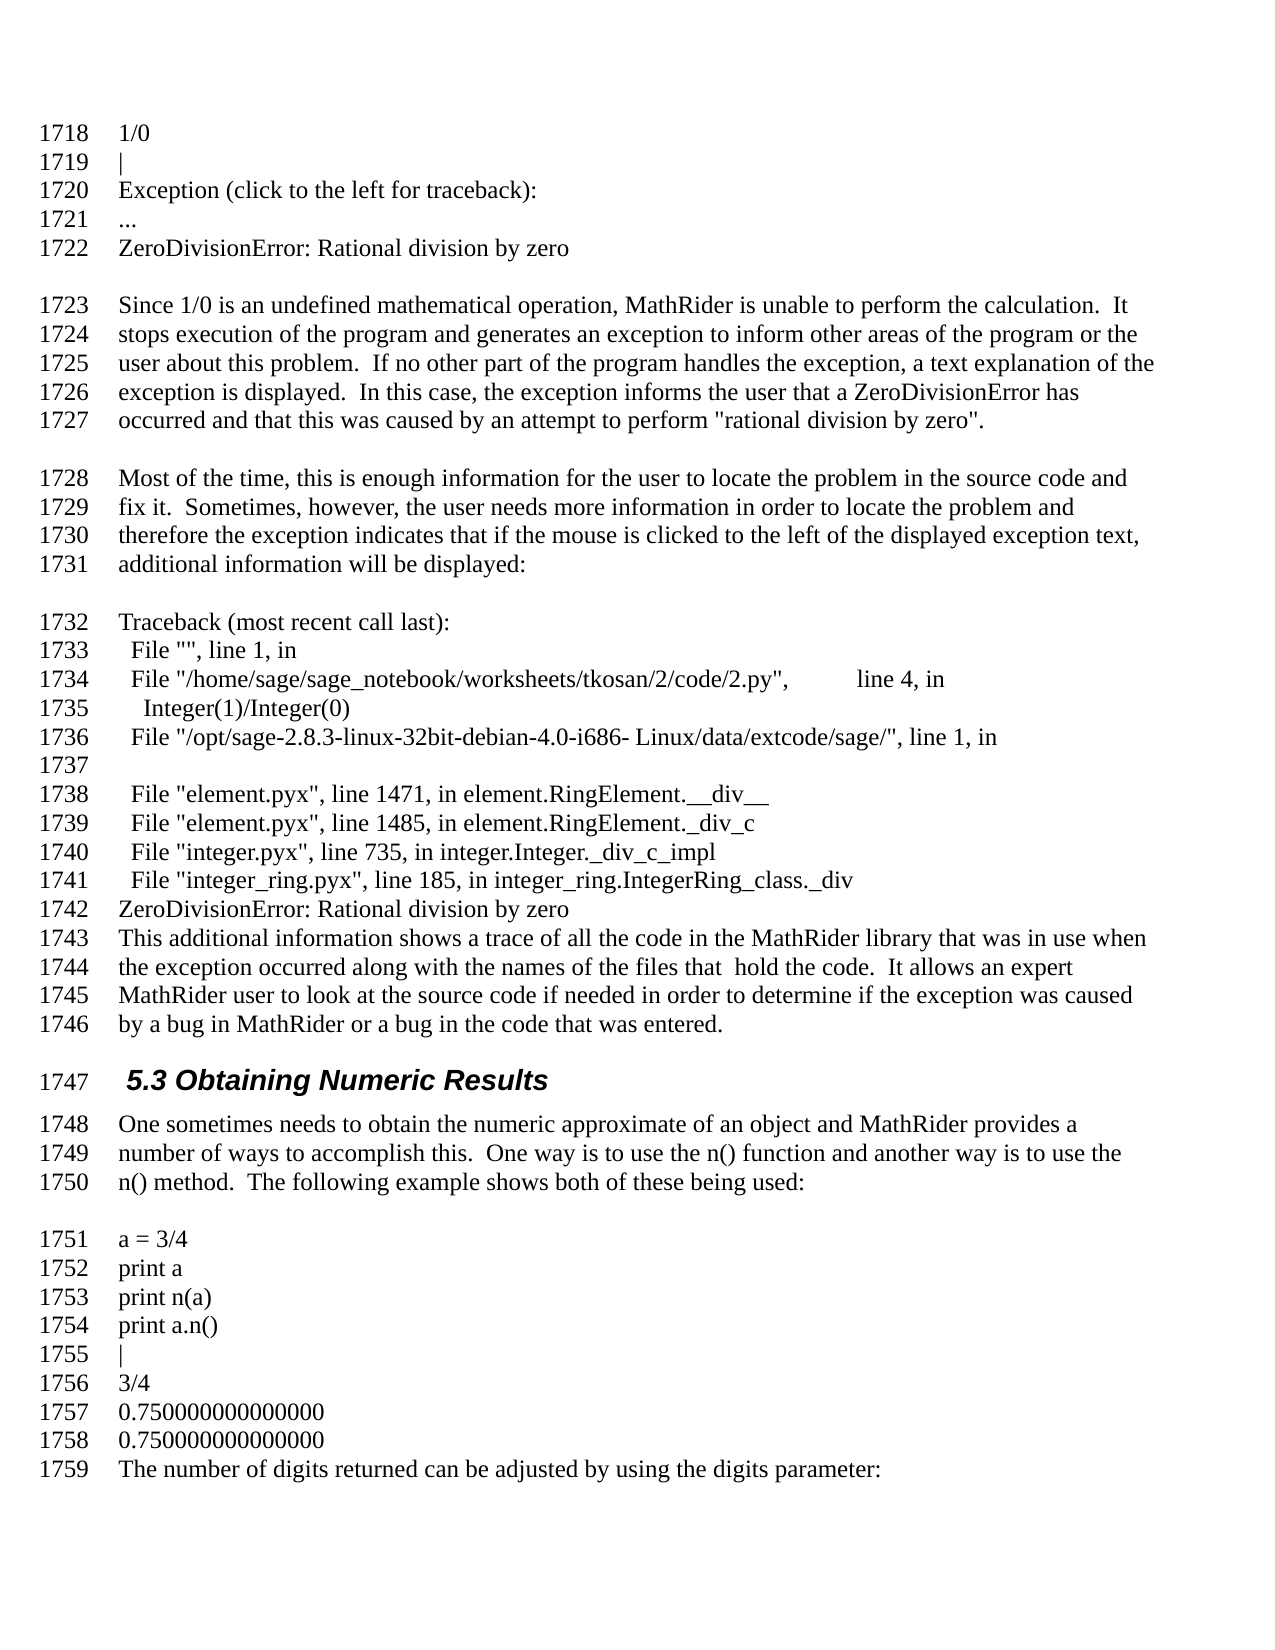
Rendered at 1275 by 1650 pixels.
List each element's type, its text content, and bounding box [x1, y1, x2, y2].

text File "element.pyx", line 1485, in element.RingElement._div_c [118, 808, 1157, 837]
text Integer(1)/Integer(0) [118, 693, 1157, 722]
text This additional information shows a trace of all the code in the MathRider library that was in use when the exception occurred along with the names of the files that hold the code. It allows an expert MathRider user to look at the source code if needed in order to determine if the exception was caused by a bug in MathRider or a bug in the code that was entered. [118, 923, 1157, 1038]
text Exception (click to the left for traceback): [118, 176, 1157, 204]
text File "integer_ring.pyx", line 185, in integer_ring.IntegerRing_class._div [118, 866, 1157, 894]
subtitle 5.3 Obtaining Numeric Results [118, 1063, 1157, 1097]
text 0.750000000000000 [118, 1425, 1157, 1454]
text File "/opt/sage-2.8.3-linux-32bit-debian-4.0-i686- Linux/data/extcode/sage/", line 1, in [118, 722, 1157, 751]
text print n(a) [118, 1282, 1157, 1310]
text File "", line 1, in [118, 636, 1157, 664]
text File "/home/sage/sage_notebook/worksheets/tkosan/2/code/2.py", line 4, in [118, 664, 1157, 693]
text File "integer.pyx", line 735, in integer.Integer._div_c_impl [118, 837, 1157, 866]
text print a [118, 1253, 1157, 1282]
text a = 3/4 [118, 1224, 1157, 1253]
text 3/4 [118, 1368, 1157, 1397]
text ZeroDivisionError: Rational division by zero [118, 233, 1157, 262]
text Since 1/0 is an undefined mathematical operation, MathRider is unable to perform the calculation. It stops execution of the program and generates an exception to inform other areas of the program or the user about this problem. If no other part of the program handles the exception, a text explanation of the exception is displayed. In this case, the exception informs the user that a ZeroDivisionError has occurred and that this was caused by an attempt to perform "rational division by zero". [118, 291, 1157, 434]
text 1/0 [118, 118, 1157, 147]
text ZeroDivisionError: Rational division by zero [118, 894, 1157, 923]
text 0.750000000000000 [118, 1397, 1157, 1425]
text ... [118, 204, 1157, 233]
text print a.n() [118, 1310, 1157, 1339]
text | [118, 147, 1157, 176]
text | [118, 1339, 1157, 1368]
text One sometimes needs to obtain the numeric approximate of an object and MathRider provides a number of ways to accomplish this. One way is to use the n() function and another way is to use the n() method. The following example shows both of these being used: [118, 1109, 1157, 1195]
text Most of the time, this is enough information for the user to locate the problem in the source code and fix it. Sometimes, however, the user needs more information in order to locate the problem and therefore the exception indicates that if the mouse is clicked to the left of the displayed exception text, additional information will be displayed: [118, 463, 1157, 578]
text File "element.pyx", line 1471, in element.RingElement.__div__ [118, 779, 1157, 808]
text Traceback (most recent call last): [118, 607, 1157, 636]
text The number of digits returned can be adjusted by using the digits parameter: [118, 1454, 1157, 1483]
